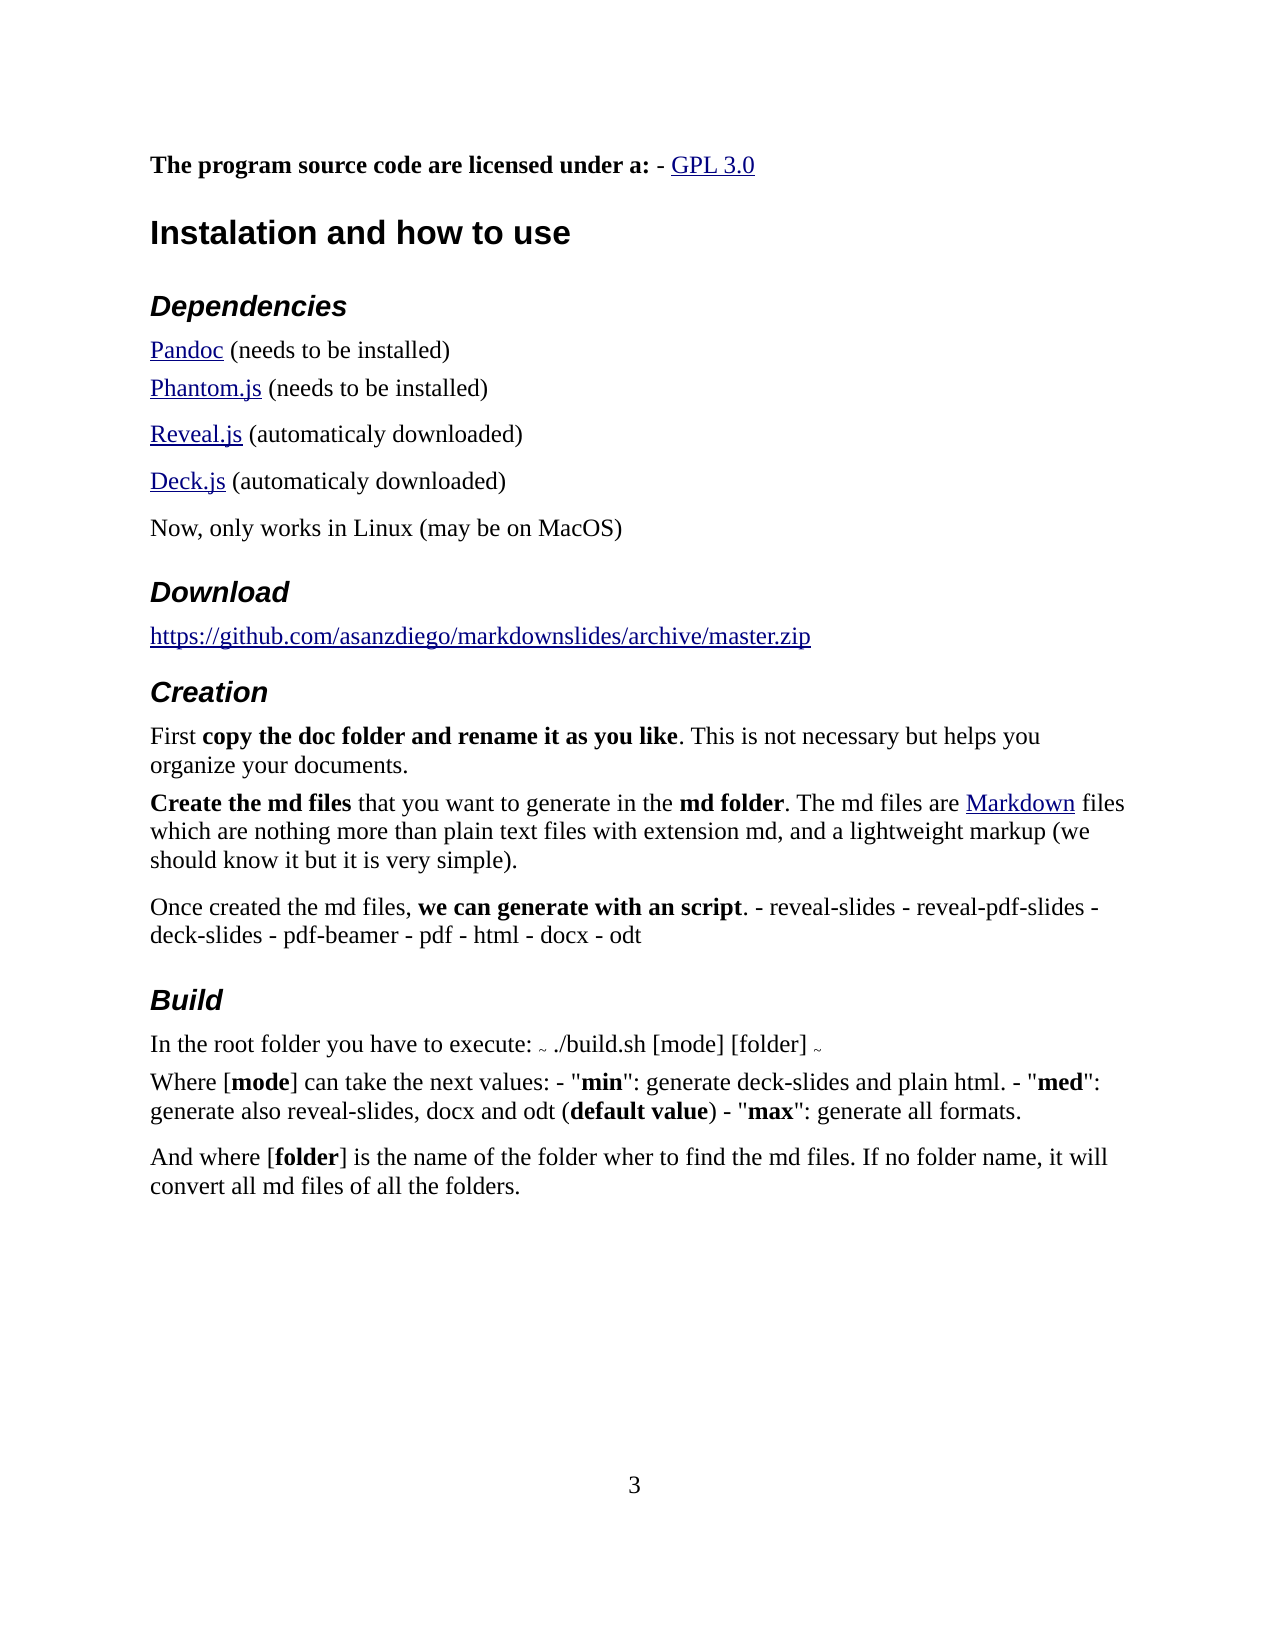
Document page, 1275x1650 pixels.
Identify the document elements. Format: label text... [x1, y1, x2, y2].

text Where [mode] can take the next values: - "min": generate deck-slides and plain html. - "med": generate also reveal-slides, docx and odt (default value) - "max": generate all formats. [150, 1067, 1125, 1124]
text Phantom.js (needs to be installed) [150, 373, 1125, 401]
subtitle Build [150, 983, 1125, 1017]
text https://github.com/asanzdiego/markdownslides/archive/master.zip [150, 621, 1125, 650]
subtitle Creation [150, 675, 1125, 709]
text In the root folder you have to execute: ~ ./build.sh [mode] [folder] ~ [150, 1029, 1125, 1058]
text First copy the doc folder and rename it as you like. This is not necessary but helps you organize your documents. [150, 721, 1125, 779]
text Once created the md files, we can generate with an script. - reveal-slides - reveal-pdf-slides - deck-slides - pdf-beamer - pdf - html - docx - odt [150, 892, 1125, 949]
subtitle Download [150, 575, 1125, 609]
text And where [folder] is the name of the folder wher to find the md files. If no folder name, it will convert all md files of all the folders. [150, 1142, 1125, 1200]
text Now, only works in Linux (may be on MacOS) [150, 513, 1125, 541]
text Pandoc (needs to be installed) [150, 335, 1125, 364]
text The program source code are licensed under a: - GPL 3.0 [150, 150, 1125, 179]
subtitle Dependencies [150, 289, 1125, 322]
text Deck.js (automaticaly downloaded) [150, 466, 1125, 495]
text Create the md files that you want to generate in the md folder. The md files are Markdown files which are nothing more than plain text files with extension md, and a lightweight markup (we should know it but it is very simple). [150, 788, 1125, 874]
text Reveal.js (automaticaly downloaded) [150, 419, 1125, 448]
subtitle Instalation and how to use [150, 213, 1125, 251]
